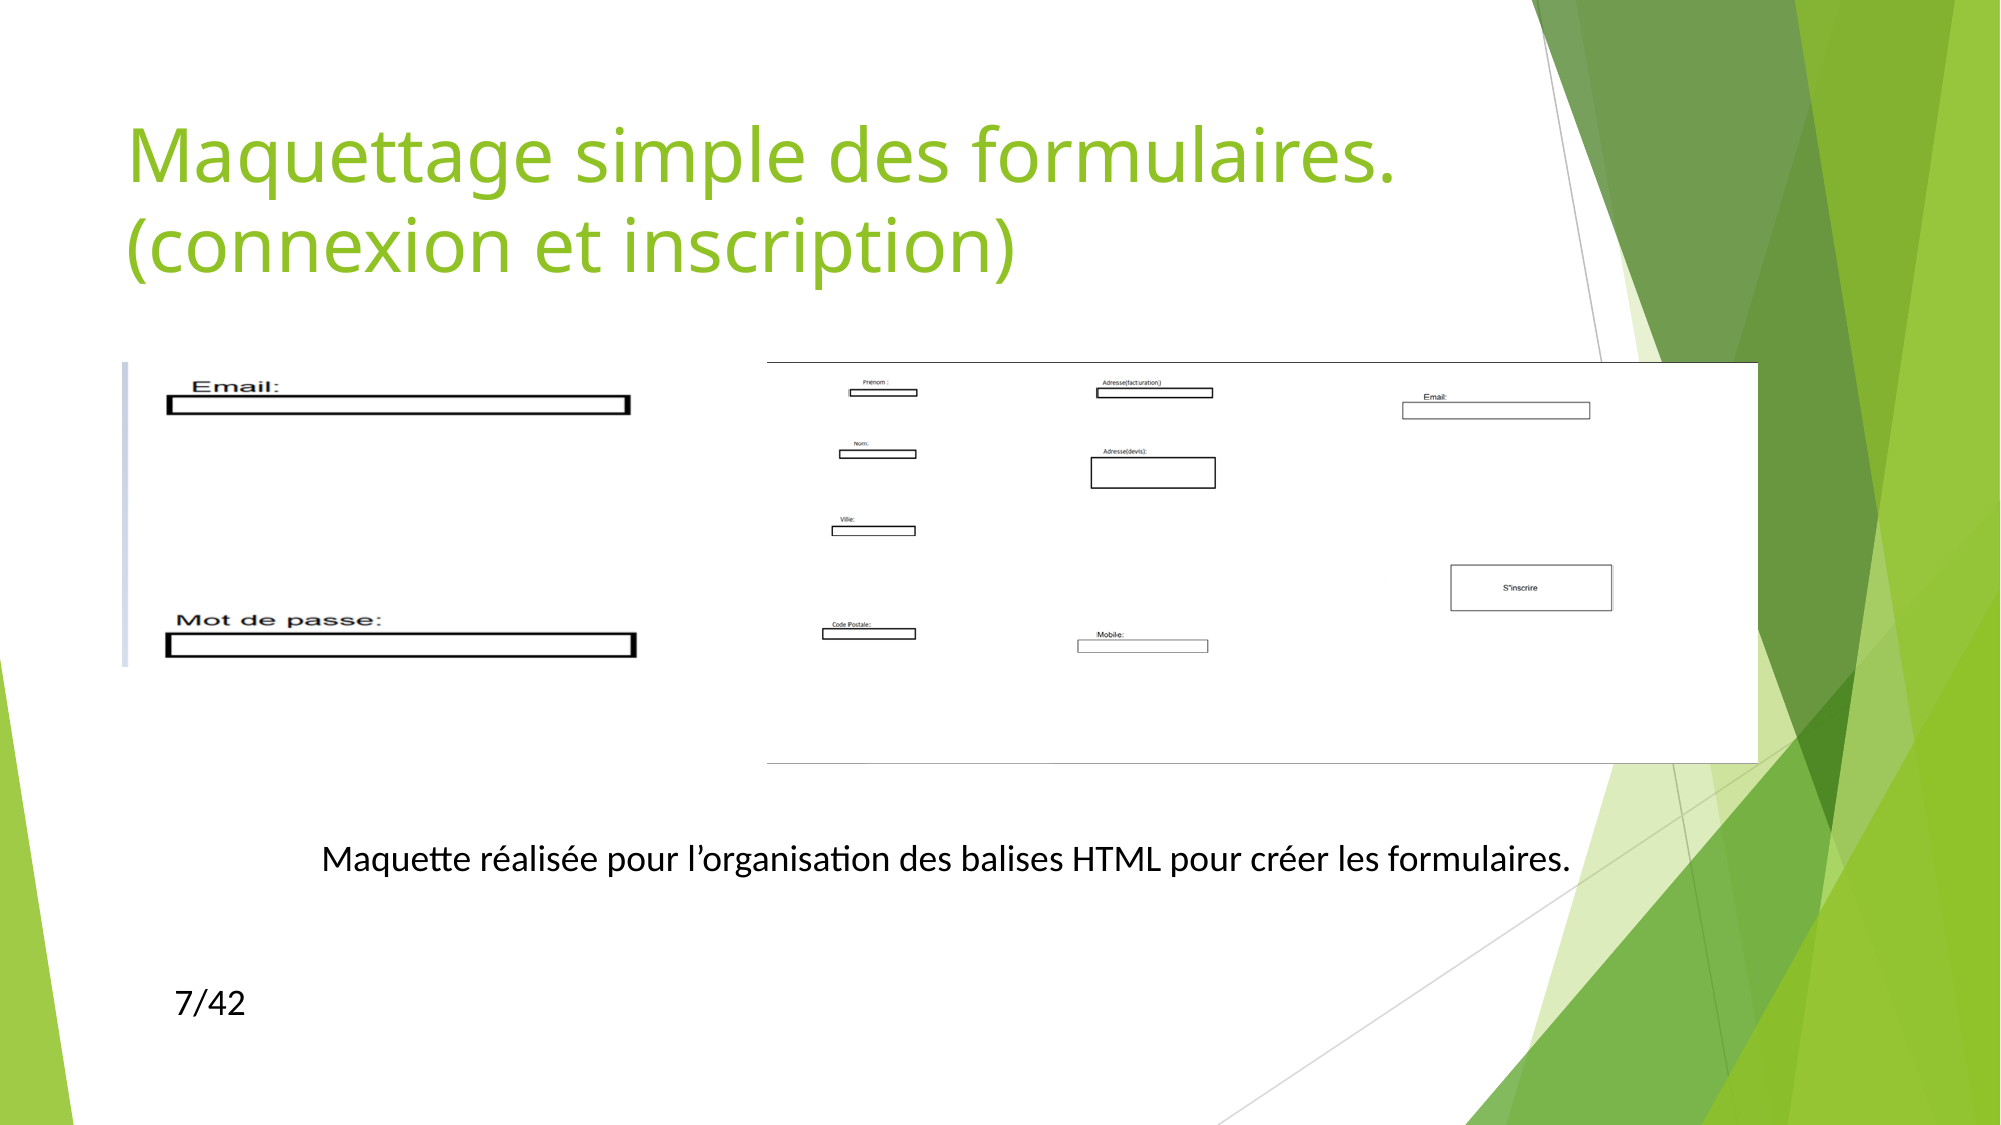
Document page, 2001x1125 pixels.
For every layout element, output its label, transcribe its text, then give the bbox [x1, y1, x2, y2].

text_box Maquette réalisée pour l’organisation des balises HTML pour créer les formulaires. [306, 826, 1601, 888]
text_box 7/42 [159, 970, 307, 1031]
title Maquettage simple des formulaires. (connexion et inscription) [111, 99, 1522, 317]
picture [122, 362, 1758, 764]
